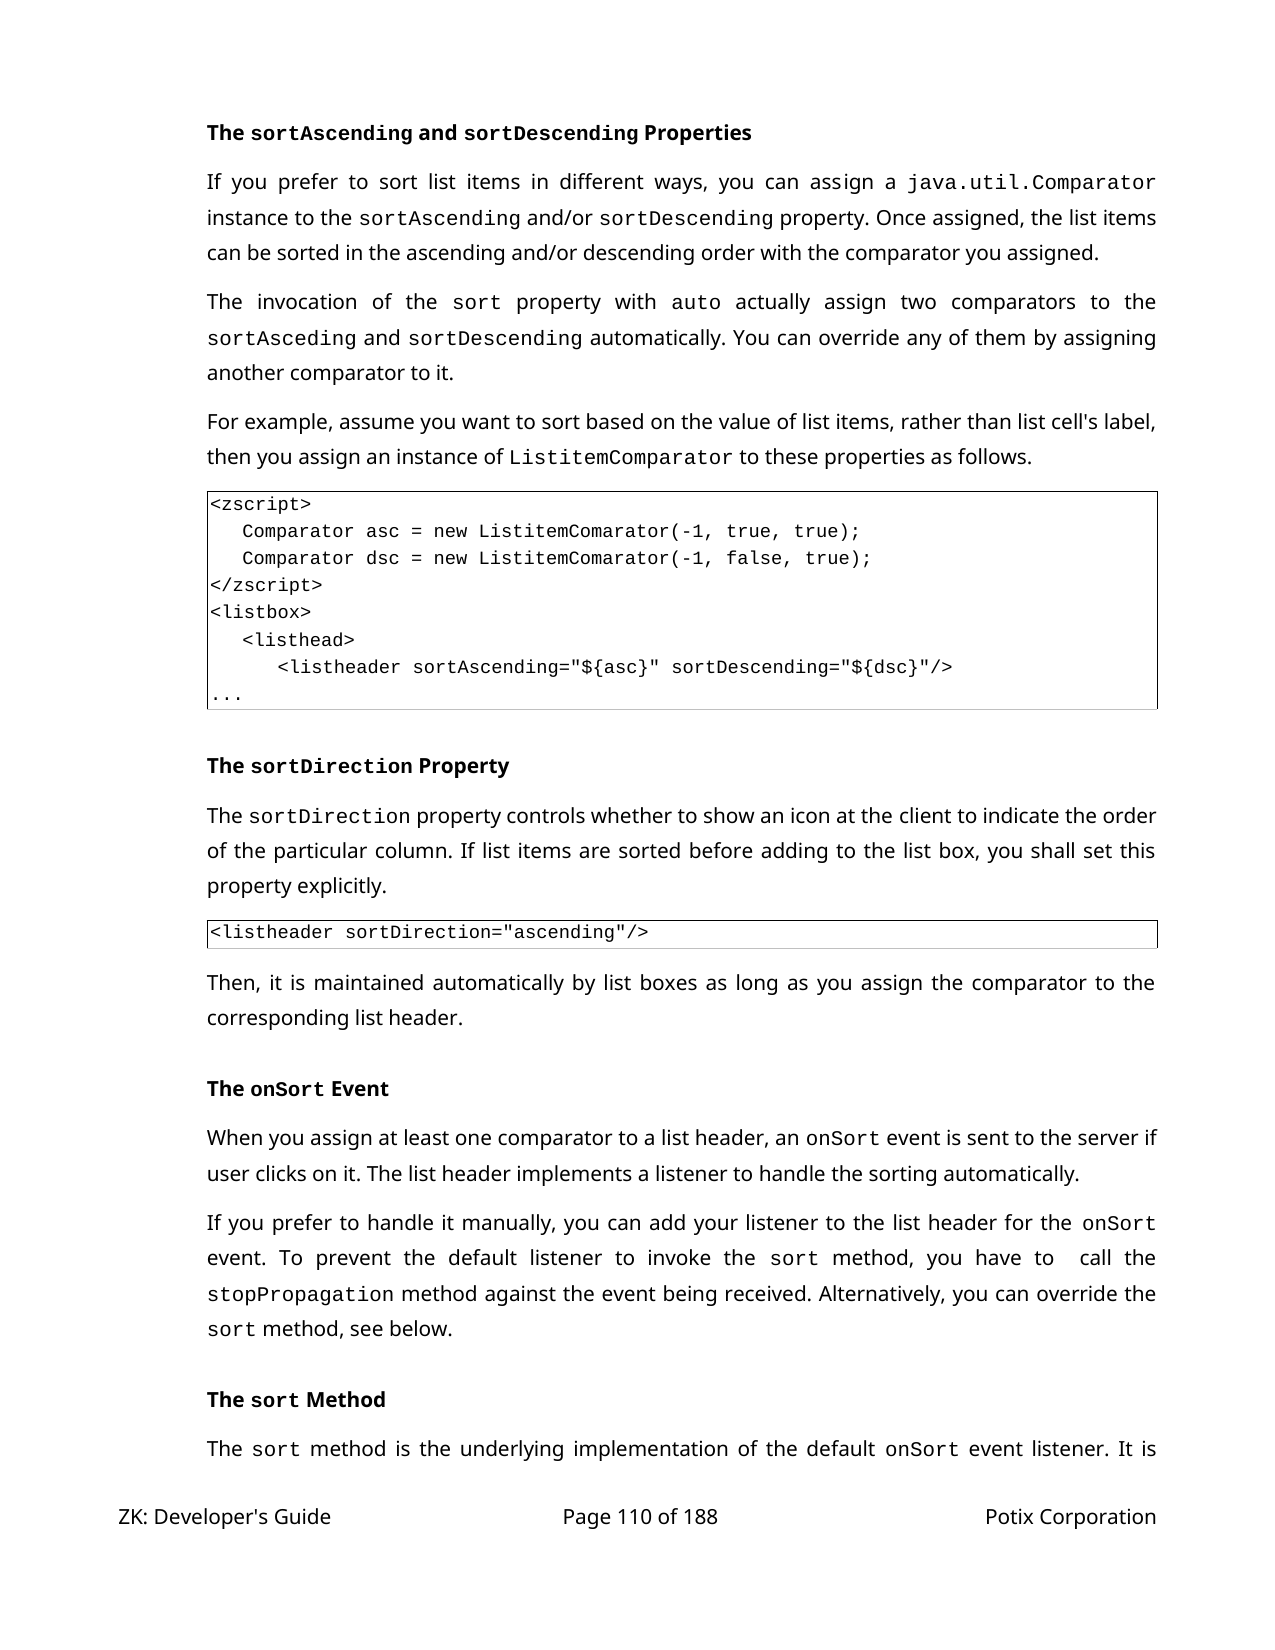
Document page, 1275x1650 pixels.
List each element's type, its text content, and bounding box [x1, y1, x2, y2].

text If you prefer to handle it manually, you can add your listener to the list header for the onSort event. To prevent the default listener to invoke the sort method, you have to call the stopPropagation method against the event being received. Alternatively, you can override the sort method, see below. [207, 1208, 1157, 1343]
text For example, assume you want to sort based on the value of list items, rather than list cell's label, then you assign an instance of ListitemComparator to these properties as follows. [207, 407, 1157, 471]
subtitle The sort Method [207, 1385, 1157, 1414]
text The sort method is the underlying implementation of the default onSort event listener. It is [207, 1434, 1157, 1463]
text <listbox> [208, 600, 1157, 624]
text Comparator asc = new ListitemComarator(-1, true, true); [208, 519, 1157, 543]
subtitle The sortDirection Property [207, 752, 1157, 780]
text <listheader sortDirection="ascending"/> [208, 921, 1157, 948]
text <zscript> [208, 492, 1157, 516]
text <listheader sortAscending="${asc}" sortDescending="${dsc}"/> [208, 654, 1157, 679]
text </zscript> [208, 573, 1157, 597]
subtitle The sortAscending and sortDescending Properties [207, 118, 1157, 147]
text When you assign at least one comparator to a list header, an onSort event is sent to the server if user clicks on it. The list header implements a listener to handle the sorting automatically. [207, 1123, 1157, 1187]
subtitle The onSort Event [207, 1074, 1157, 1103]
text The sortDirection property controls whether to show an icon at the client to indicate the order of the particular column. If list items are sorted before adding to the list box, you shall set this property explicitly. [207, 801, 1157, 900]
text <listhead> [208, 627, 1157, 652]
text If you prefer to sort list items in different ways, you can assign a java.util.Comparator instance to the sortAscending and/or sortDescending property. Once assigned, the list items can be sorted in the ascending and/or descending order with the comparator you assigned. [207, 167, 1157, 267]
text Comparator dsc = new ListitemComarator(-1, false, true); [208, 546, 1157, 570]
text Then, it is maintained automatically by list boxes as long as you assign the comparator to the corresponding list header. [207, 968, 1157, 1032]
text ... [208, 682, 1157, 709]
text The invocation of the sort property with auto actually assign two comparators to the sortAsceding and sortDescending automatically. You can override any of them by assigning another comparator to it. [207, 287, 1157, 386]
